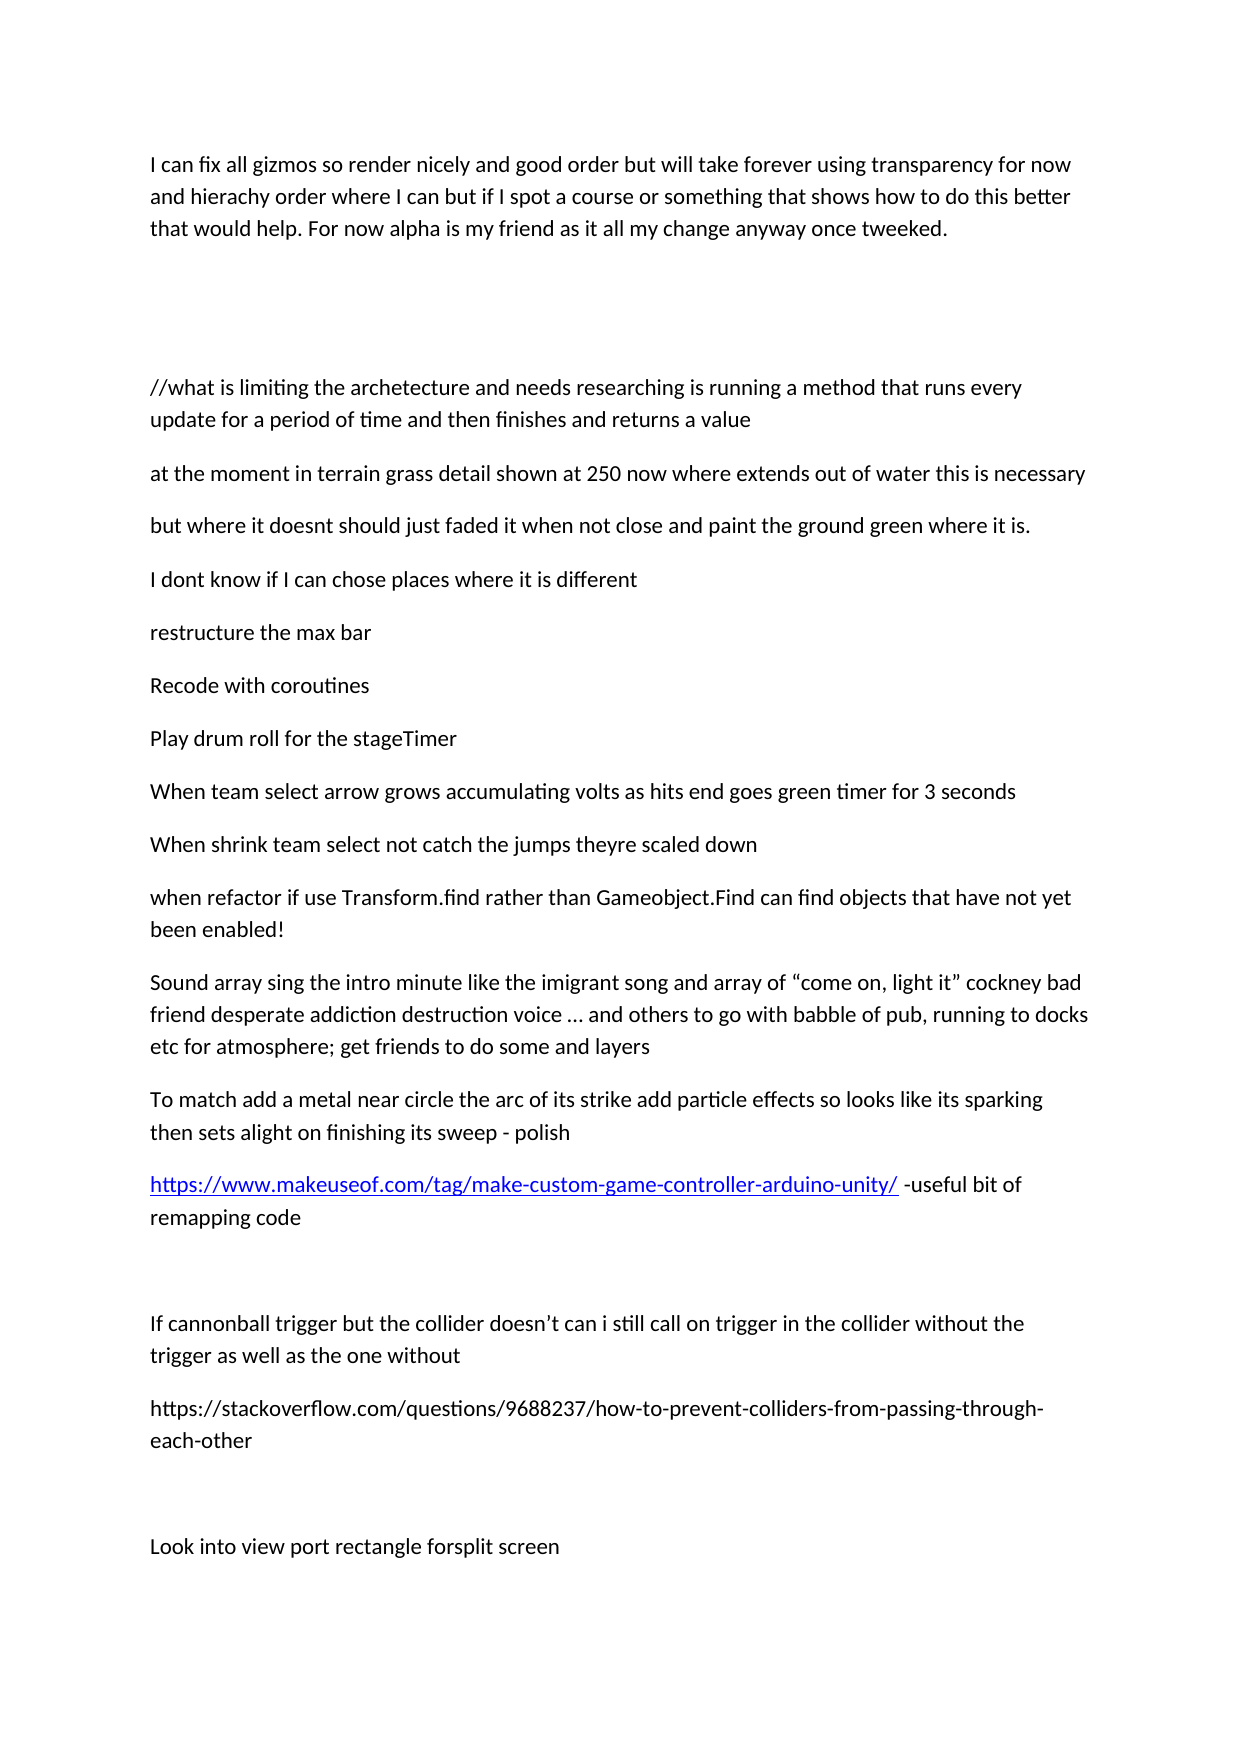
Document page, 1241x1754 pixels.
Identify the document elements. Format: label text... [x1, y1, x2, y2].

text I can fix all gizmos so render nicely and good order but will take forever using transparency for now and hierachy order where I can but if I spot a course or something that shows how to do this better that would help. For now alpha is my friend as it all my change anyway once tweeked. [150, 150, 1090, 242]
text but where it doesnt should just faded it when not close and paint the ground green where it is. [150, 512, 1090, 540]
text To match add a metal near circle the arc of its strike add particle effects so looks like its sparking then sets alight on finishing its sweep - polish [150, 1085, 1090, 1146]
text If cannonball trigger but the collider doesn’t can i still call on trigger in the collider without the trigger as well as the one without [150, 1309, 1090, 1369]
text when refactor if use Transform.find rather than Gameobject.Find can find objects that have not yet been enabled! [150, 883, 1090, 943]
text https://stackoverflow.com/questions/9688237/how-to-prevent-colliders-from-passing-through-each-other [150, 1394, 1090, 1454]
text //what is limiting the archetecture and needs researching is running a method that runs every update for a period of time and then finishes and returns a value [150, 373, 1090, 434]
text Sound array sing the intro minute like the imigrant song and array of “come on, light it” cockney bad friend desperate addiction destruction voice … and others to go with babble of pub, running to docks etc for atmosphere; get friends to do some and layers [150, 968, 1090, 1060]
text https://www.makeuseof.com/tag/make-custom-game-controller-arduino-unity/ -useful bit of remapping code [150, 1171, 1090, 1231]
text When shrink team select not catch the jumps theyre scaled down [150, 830, 1090, 858]
text Look into view port rectangle forsplit screen [150, 1532, 1090, 1560]
text restructure the max bar [150, 618, 1090, 646]
text at the moment in terrain grass detail shown at 250 now where extends out of water this is necessary [150, 459, 1090, 487]
text I dont know if I can chose places where it is different [150, 565, 1090, 593]
text When team select arrow grows accumulating volts as hits end goes green timer for 3 seconds [150, 777, 1090, 805]
text Play drum roll for the stageTimer [150, 724, 1090, 752]
text Recode with coroutines [150, 671, 1090, 699]
